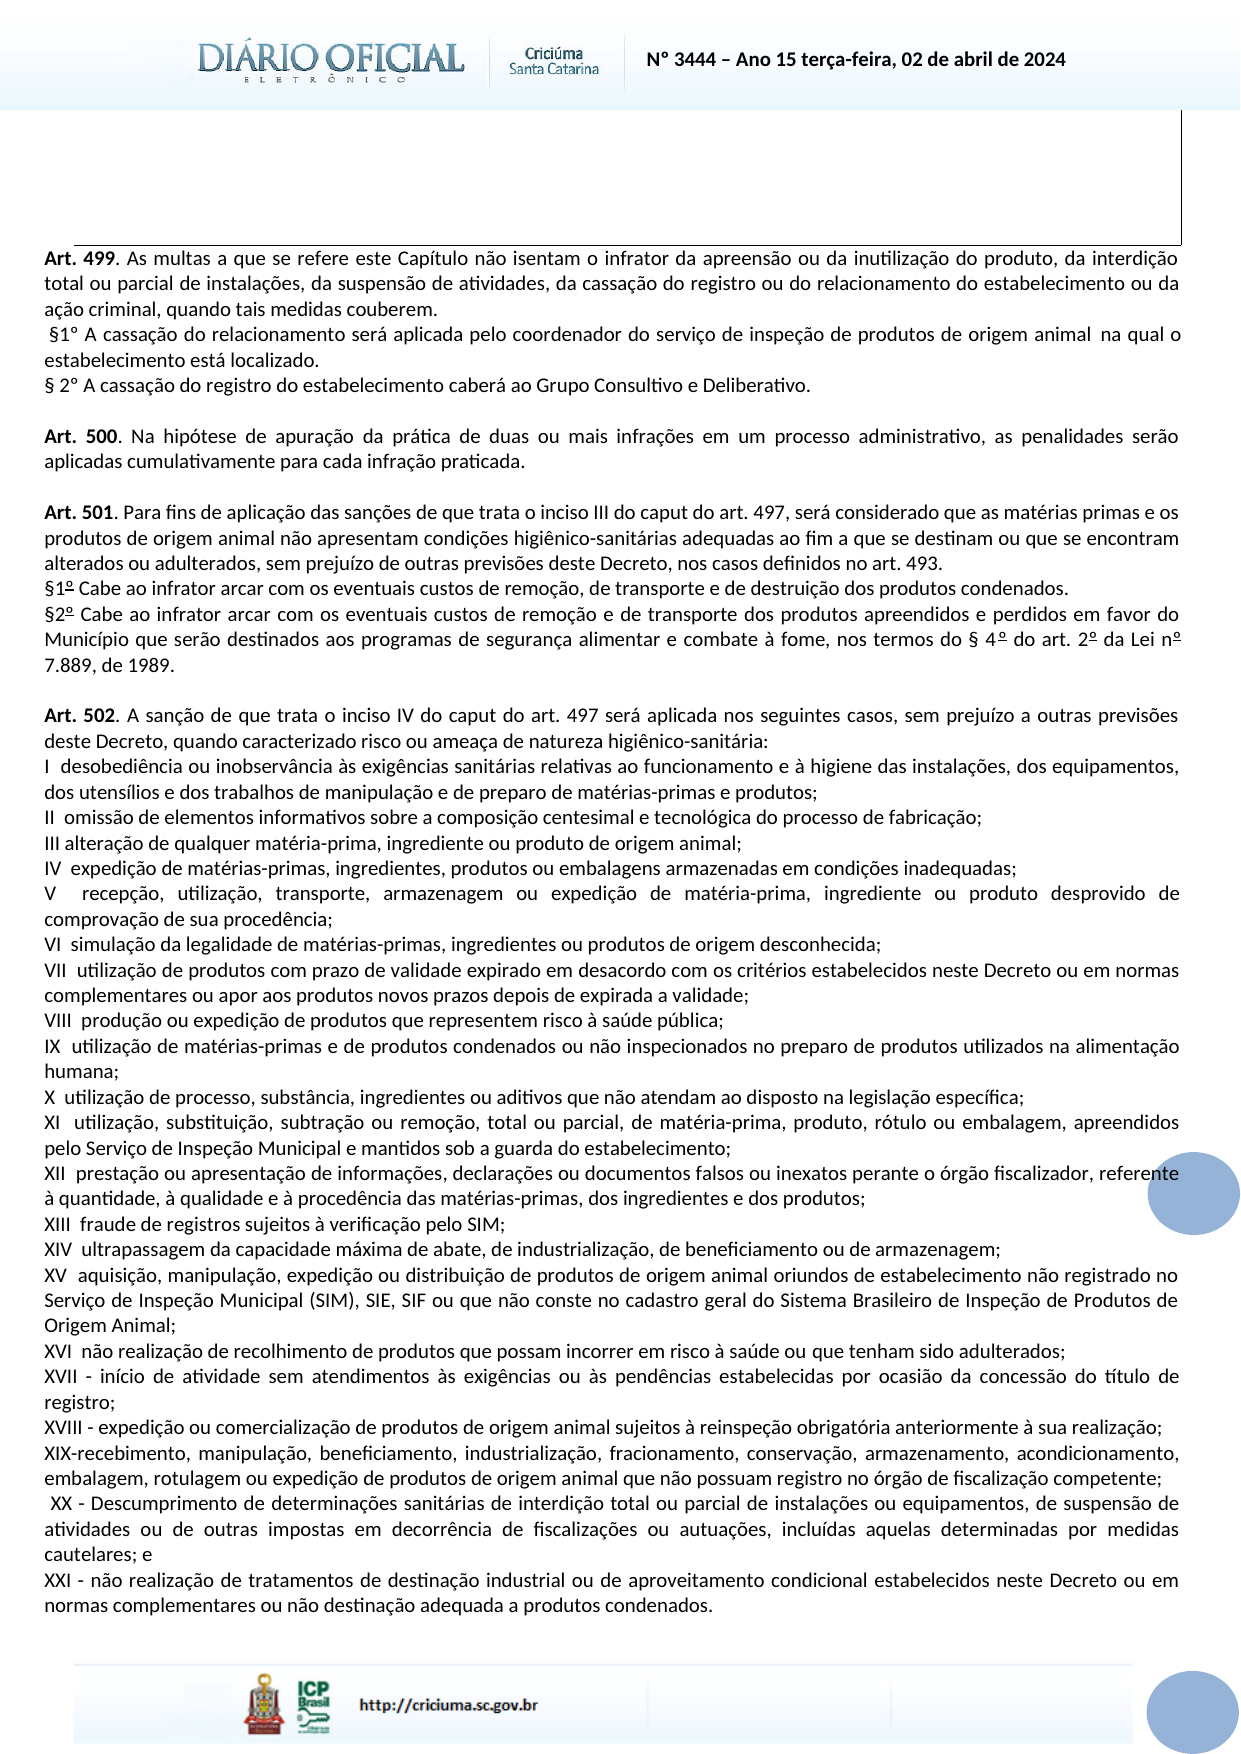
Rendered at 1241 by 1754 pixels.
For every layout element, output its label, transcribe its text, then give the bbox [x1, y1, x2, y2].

text VII ­ utilização de produtos com prazo de validade expirado em desacordo com os critérios estabelecidos neste Decreto ou em normas complementares ou apor aos produtos novos prazos depois de expirada a validade; [44, 957, 1181, 1008]
text XIV ­ ultrapassagem da capacidade máxima de abate, de industrialização, de beneficiamento ou de armazenagem; [44, 1236, 1181, 1262]
text IX ­ utilização de matérias-primas e de produtos condenados ou não inspecionados no preparo de produtos utilizados na alimentação humana; [44, 1033, 1181, 1084]
text III­ alteração de qualquer matéria-prima, ingrediente ou produto de origem animal; [44, 830, 1181, 855]
text Art. 501. Para fins de aplicação das sanções de que trata o inciso III do caput do art. 497, será considerado que as matérias primas e os produtos de origem animal não apresentam condições higiênico-sanitárias adequadas ao fim a que se destinam ou que se encontram alterados ou adulterados, sem prejuízo de outras previsões deste Decreto, nos casos definidos no art. 493. [44, 499, 1181, 576]
text XIX-recebimento, manipulação, beneficiamento, industrialização, fracionamento, conservação, armazenamento, acondicionamento, embalagem, rotulagem ou expedição de produtos de origem animal que não possuam registro no órgão de fiscalização competente; [44, 1440, 1181, 1491]
text I ­ desobediência ou inobservância às exigências sanitárias relativas ao funcionamento e à higiene das instalações, dos equipamentos, dos utensílios e dos trabalhos de manipulação e de preparo de matérias-primas e produtos; [44, 753, 1181, 804]
text XI ­ utilização, substituição, subtração ou remoção, total ou parcial, de matéria-prima, produto, rótulo ou embalagem, apreendidos pelo Serviço de Inspeção Municipal e mantidos sob a guarda do estabelecimento; [44, 1109, 1181, 1160]
text XXI - não realização de tratamentos de destinação industrial ou de aproveitamento condicional estabelecidos neste Decreto ou em normas complementares ou não destinação adequada a produtos condenados. [44, 1567, 1181, 1618]
text Art. 500. Na hipótese de apuração da prática de duas ou mais infrações em um processo administrativo, as penalidades serão aplicadas cumulativamente para cada infração praticada. [44, 423, 1181, 474]
text § 2º A cassação do registro do estabelecimento caberá ao Grupo Consultivo e Deliberativo. [44, 372, 1181, 398]
text §1º Cabe ao infrator arcar com os eventuais custos de remoção, de transporte e de destruição dos produtos condenados. [44, 576, 1181, 601]
text XII ­ prestação ou apresentação de informações, declarações ou documentos falsos ou inexatos perante o órgão fiscalizador, referente à quantidade, à qualidade e à procedência das matérias-primas, dos ingredientes e dos produtos; [44, 1160, 1165, 1211]
text XX - Descumprimento de determinações sanitárias de interdição total ou parcial de instalações ou equipamentos, de suspensão de atividades ou de outras impostas em decorrência de fiscalizações ou autuações, incluídas aquelas determinadas por medidas cautelares; e [44, 1491, 1181, 1567]
text XVII - início de atividade sem atendimentos às exigências ou às pendências estabelecidas por ocasião da concessão do título de registro; [44, 1363, 1181, 1414]
text §1º A cassação do relacionamento será aplicada pelo coordenador do serviço de inspeção de produtos de origem animal na qual o estabelecimento está localizado. [44, 321, 1181, 372]
text VIII ­ produção ou expedição de produtos que representem risco à saúde pública; [44, 1008, 1181, 1033]
text V ­ recepção, utilização, transporte, armazenagem ou expedição de matéria-prima, ingrediente ou produto desprovido de comprovação de sua procedência; [44, 881, 1181, 931]
text XIII ­ fraude de registros sujeitos à verificação pelo SIM; [44, 1211, 1181, 1236]
text XV ­ aquisição, manipulação, expedição ou distribuição de produtos de origem animal oriundos de estabelecimento não registrado no Serviço de Inspeção Municipal (SIM), SIE, SIF ou que não conste no cadastro geral do Sistema Brasileiro de Inspeção de Produtos de Origem Animal; [44, 1262, 1181, 1338]
text Art. 502. A sanção de que trata o inciso IV do caput do art. 497 será aplicada nos seguintes casos, sem prejuízo a outras previsões deste Decreto, quando caracterizado risco ou ameaça de natureza higiênico-sanitária: [44, 703, 1181, 753]
text II ­ omissão de elementos informativos sobre a composição centesimal e tecnológica do processo de fabricação; [44, 804, 1181, 830]
text XVIII - expedição ou comercialização de produtos de origem animal sujeitos à reinspeção obrigatória anteriormente à sua realização; [44, 1414, 1181, 1440]
text XVI ­ não realização de recolhimento de produtos que possam incorrer em risco à saúde ou que tenham sido adulterados; [44, 1338, 1181, 1363]
text §2º Cabe ao infrator arcar com os eventuais custos de remoção e de transporte dos produtos apreendidos e perdidos em favor do Município que serão destinados aos programas de segurança alimentar e combate à fome, nos termos do § 4º do art. 2º da Lei nº 7.889, de 1989. [44, 601, 1181, 677]
text X ­ utilização de processo, substância, ingredientes ou aditivos que não atendam ao disposto na legislação específica; [44, 1084, 1181, 1109]
text VI ­ simulação da legalidade de matérias-primas, ingredientes ou produtos de origem desconhecida; [44, 931, 1181, 957]
text Art. 499. As multas a que se refere este Capítulo não isentam o infrator da apreensão ou da inutilização do produto, da interdição total ou parcial de instalações, da suspensão de atividades, da cassação do registro ou do relacionamento do estabelecimento ou da ação criminal, quando tais medidas couberem. [44, 245, 1181, 321]
text IV ­ expedição de matérias-primas, ingredientes, produtos ou embalagens armazenadas em condições inadequadas; [44, 855, 1181, 881]
